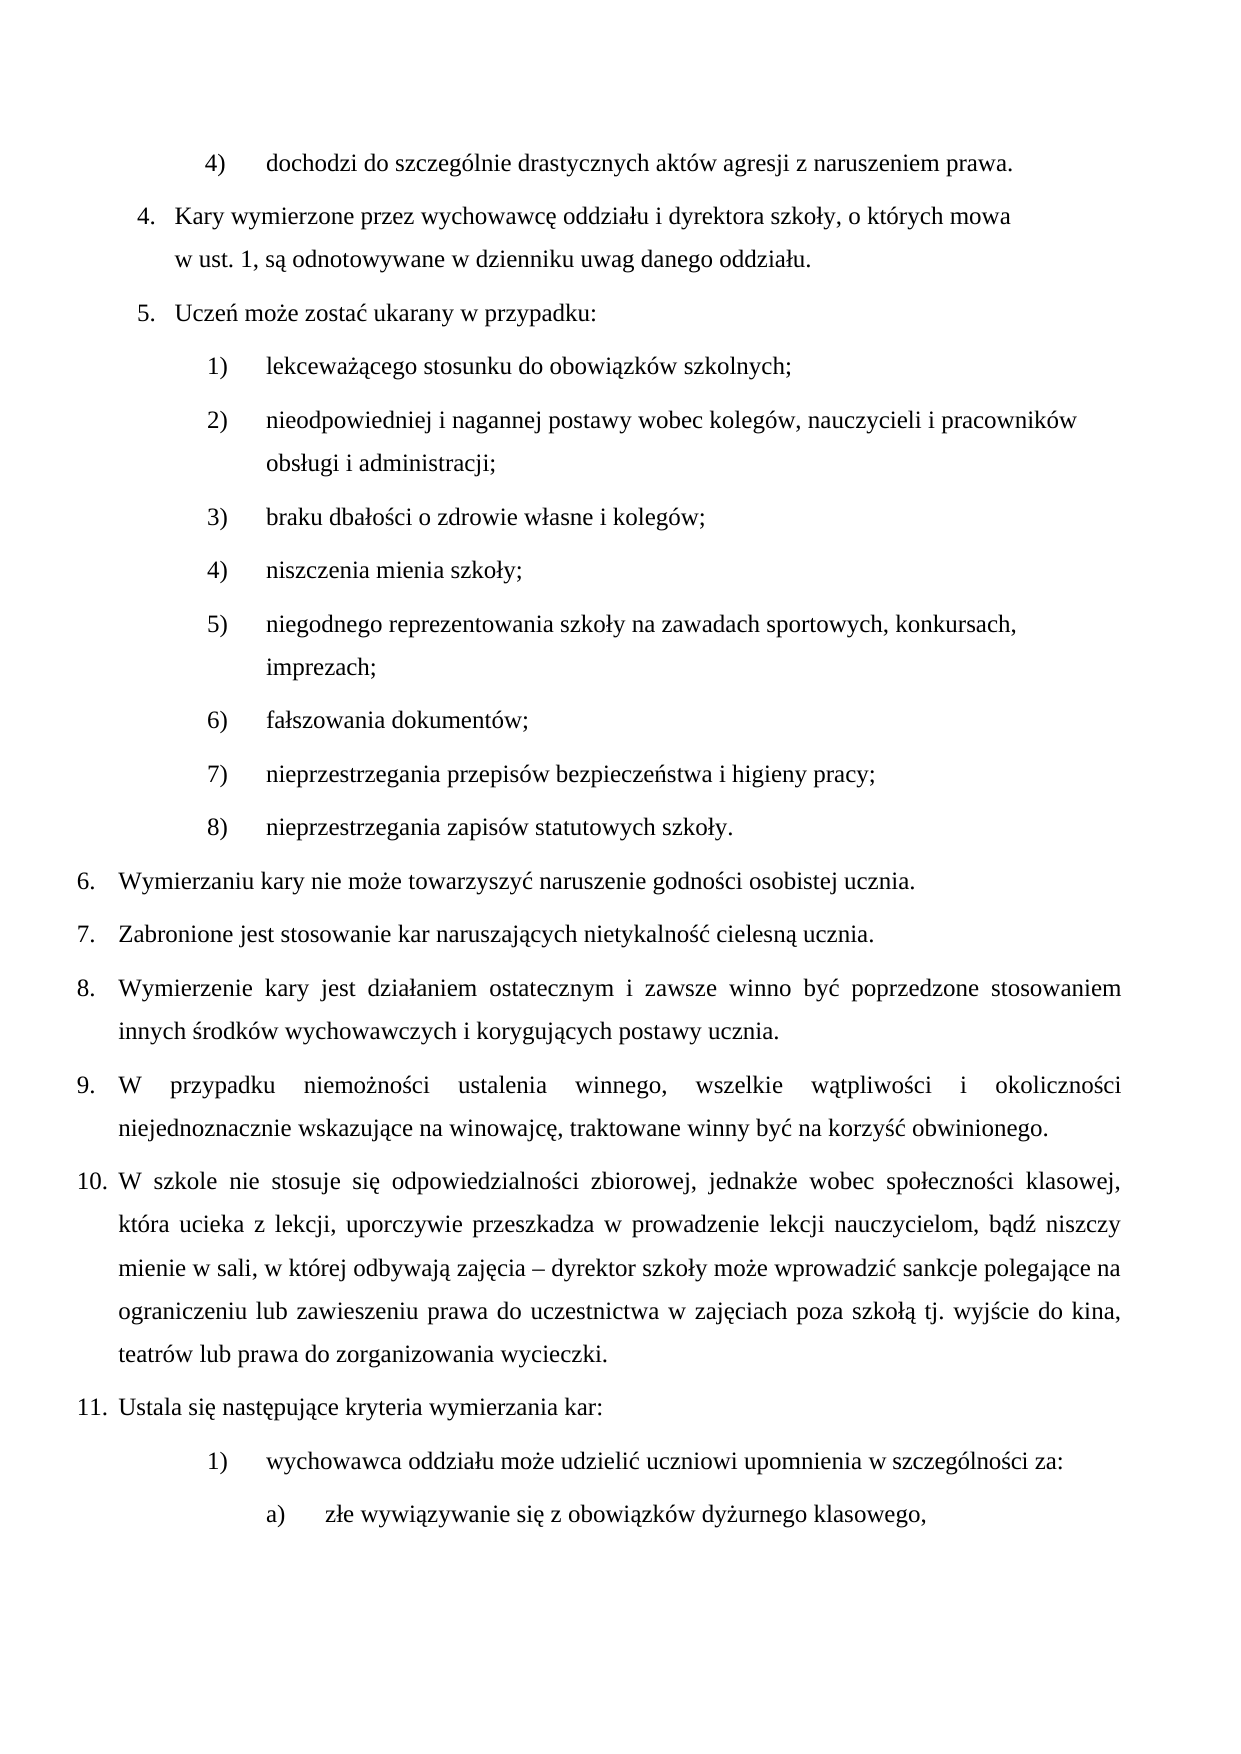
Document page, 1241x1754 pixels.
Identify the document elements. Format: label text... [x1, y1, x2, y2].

list niszczenia mienia szkoły; [207, 555, 1122, 584]
list Kary wymierzone przez wychowawcę oddziału i dyrektora szkoły, o których mowa w ust. 1, są odnotowywane w dzienniku uwag danego oddziału. [137, 201, 1122, 273]
list nieprzestrzegania przepisów bezpieczeństwa i higieny pracy; [207, 759, 1122, 788]
list nieodpowiedniej i nagannej postawy wobec kolegów, nauczycieli i pracowników obsługi i administracji; [207, 405, 1122, 477]
list W przypadku niemożności ustalenia winnego, wszelkie wątpliwości i okoliczności niejednoznacznie wskazujące na winowajcę, traktowane winny być na korzyść obwinionego. [77, 1070, 1122, 1142]
list Zabronione jest stosowanie kar naruszających nietykalność cielesną ucznia. [77, 919, 1122, 948]
list Wymierzenie kary jest działaniem ostatecznym i zawsze winno być poprzedzone stosowaniem innych środków wychowawczych i korygujących postawy ucznia. [77, 973, 1122, 1045]
list Uczeń może zostać ukarany w przypadku: [137, 298, 1122, 327]
list wychowawca oddziału może udzielić uczniowi upomnienia w szczególności za: [207, 1446, 1122, 1475]
list złe wywiązywanie się z obowiązków dyżurnego klasowego, [266, 1499, 1122, 1528]
list W szkole nie stosuje się odpowiedzialności zbiorowej, jednakże wobec społeczności klasowej, która ucieka z lekcji, uporczywie przeszkadza w prowadzenie lekcji nauczycielom, bądź niszczy mienie w sali, w której odbywają zajęcia – dyrektor szkoły może wprowadzić sankcje polegające na ograniczeniu lub zawieszeniu prawa do uczestnictwa w zajęciach poza szkołą tj. wyjście do kina, teatrów lub prawa do zorganizowania wycieczki. [77, 1166, 1122, 1368]
list niegodnego reprezentowania szkoły na zawadach sportowych, konkursach, imprezach; [207, 609, 1122, 681]
list fałszowania dokumentów; [207, 705, 1122, 734]
list dochodzi do szczególnie drastycznych aktów agresji z naruszeniem prawa. [204, 148, 1122, 176]
list nieprzestrzegania zapisów statutowych szkoły. [207, 812, 1122, 841]
list lekceważącego stosunku do obowiązków szkolnych; [207, 351, 1122, 380]
list Ustala się następujące kryteria wymierzania kar: [77, 1392, 1122, 1421]
list Wymierzaniu kary nie może towarzyszyć naruszenie godności osobistej ucznia. [77, 866, 1122, 895]
list braku dbałości o zdrowie własne i kolegów; [207, 502, 1122, 530]
